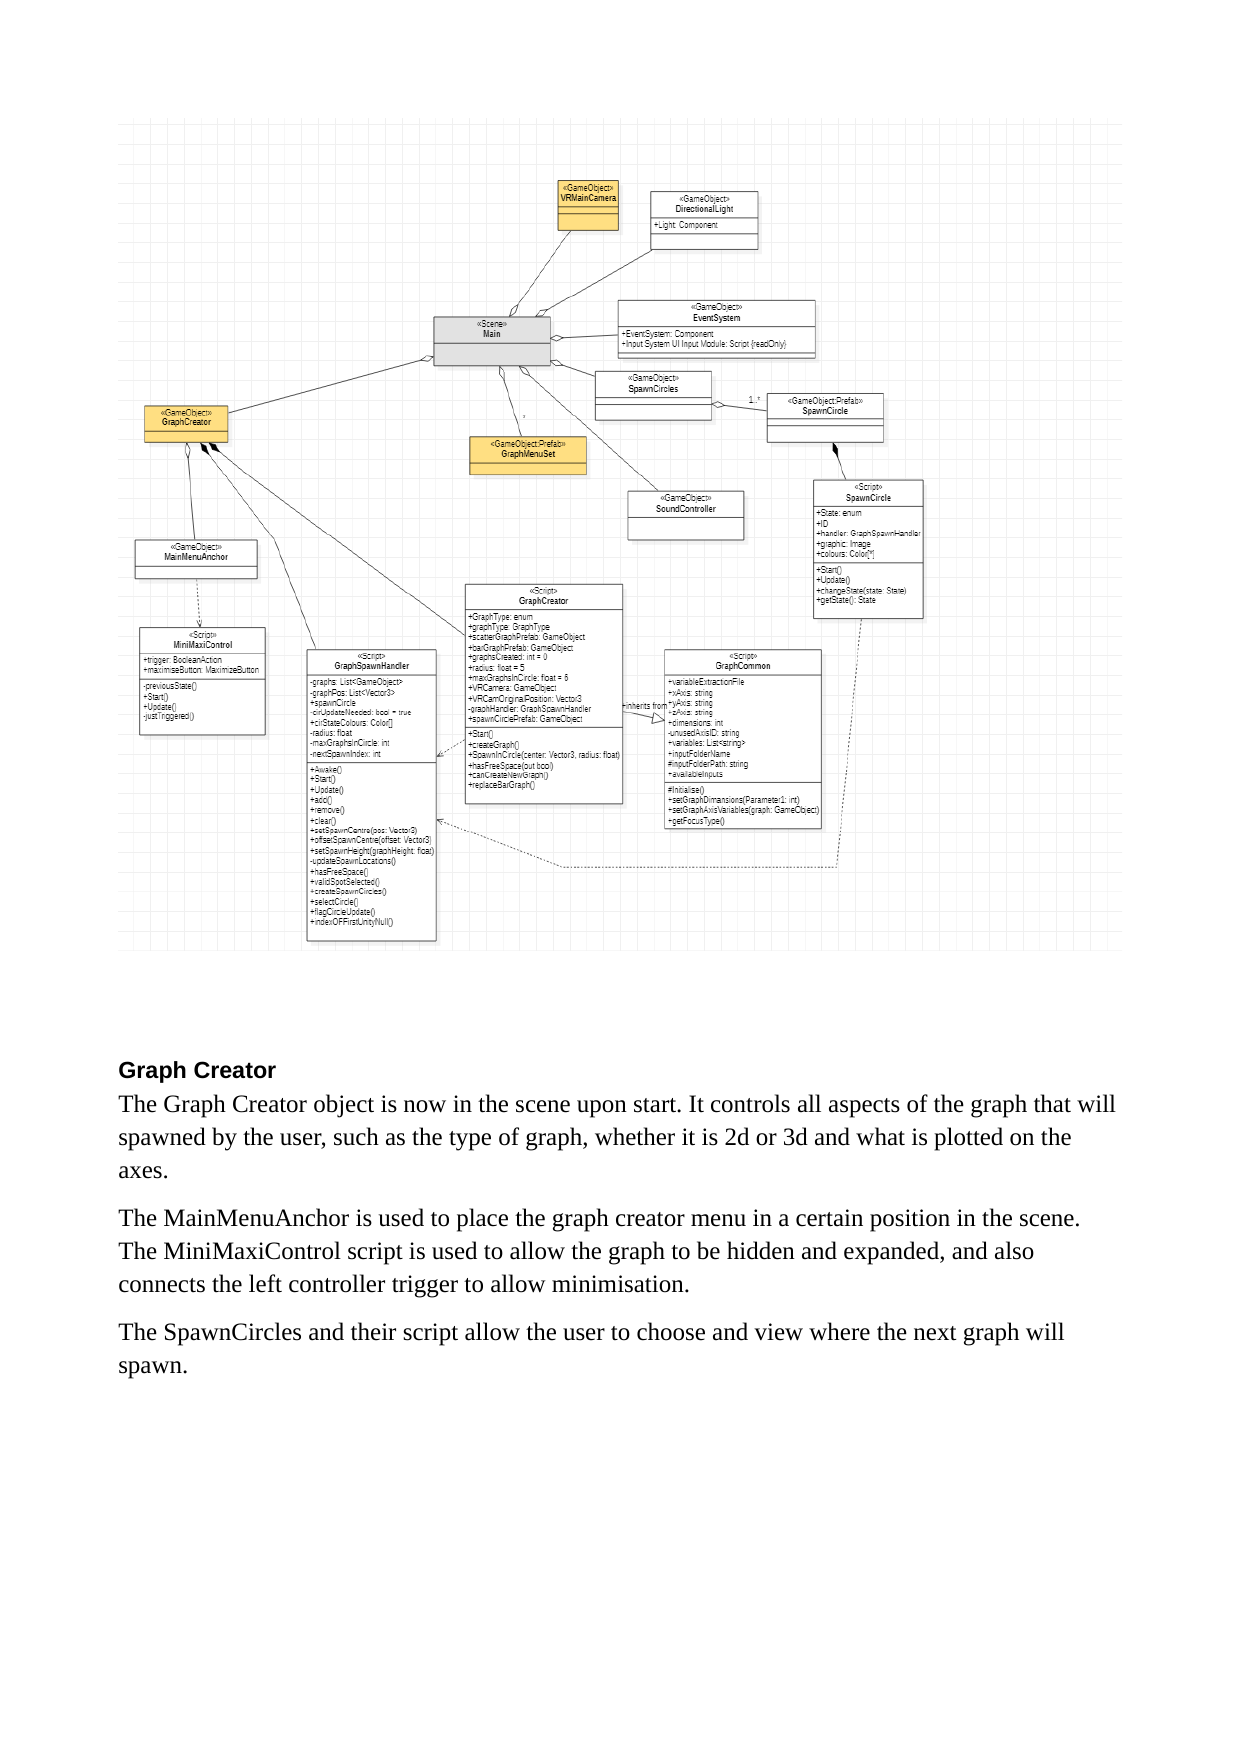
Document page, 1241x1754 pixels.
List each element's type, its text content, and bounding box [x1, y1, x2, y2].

text The SpawnCircles and their script allow the user to choose and view where the next graph will spawn. [118, 1317, 1122, 1378]
text The Graph Creator object is now in the scene upon start. It controls all aspects of the graph that will spawned by the user, such as the type of graph, whether it is 2d or 3d and what is plotted on the axes. [118, 1089, 1122, 1184]
text . [118, 1002, 1122, 1031]
text The MainMenuAnchor is used to place the graph creator menu in a certain position in the scene. The MiniMaxiControl script is used to allow the graph to be hidden and expanded, and also connects the left controller trigger to allow minimisation. [118, 1203, 1122, 1298]
picture [118, 118, 1123, 951]
subtitle Graph Creator [118, 1056, 1122, 1083]
